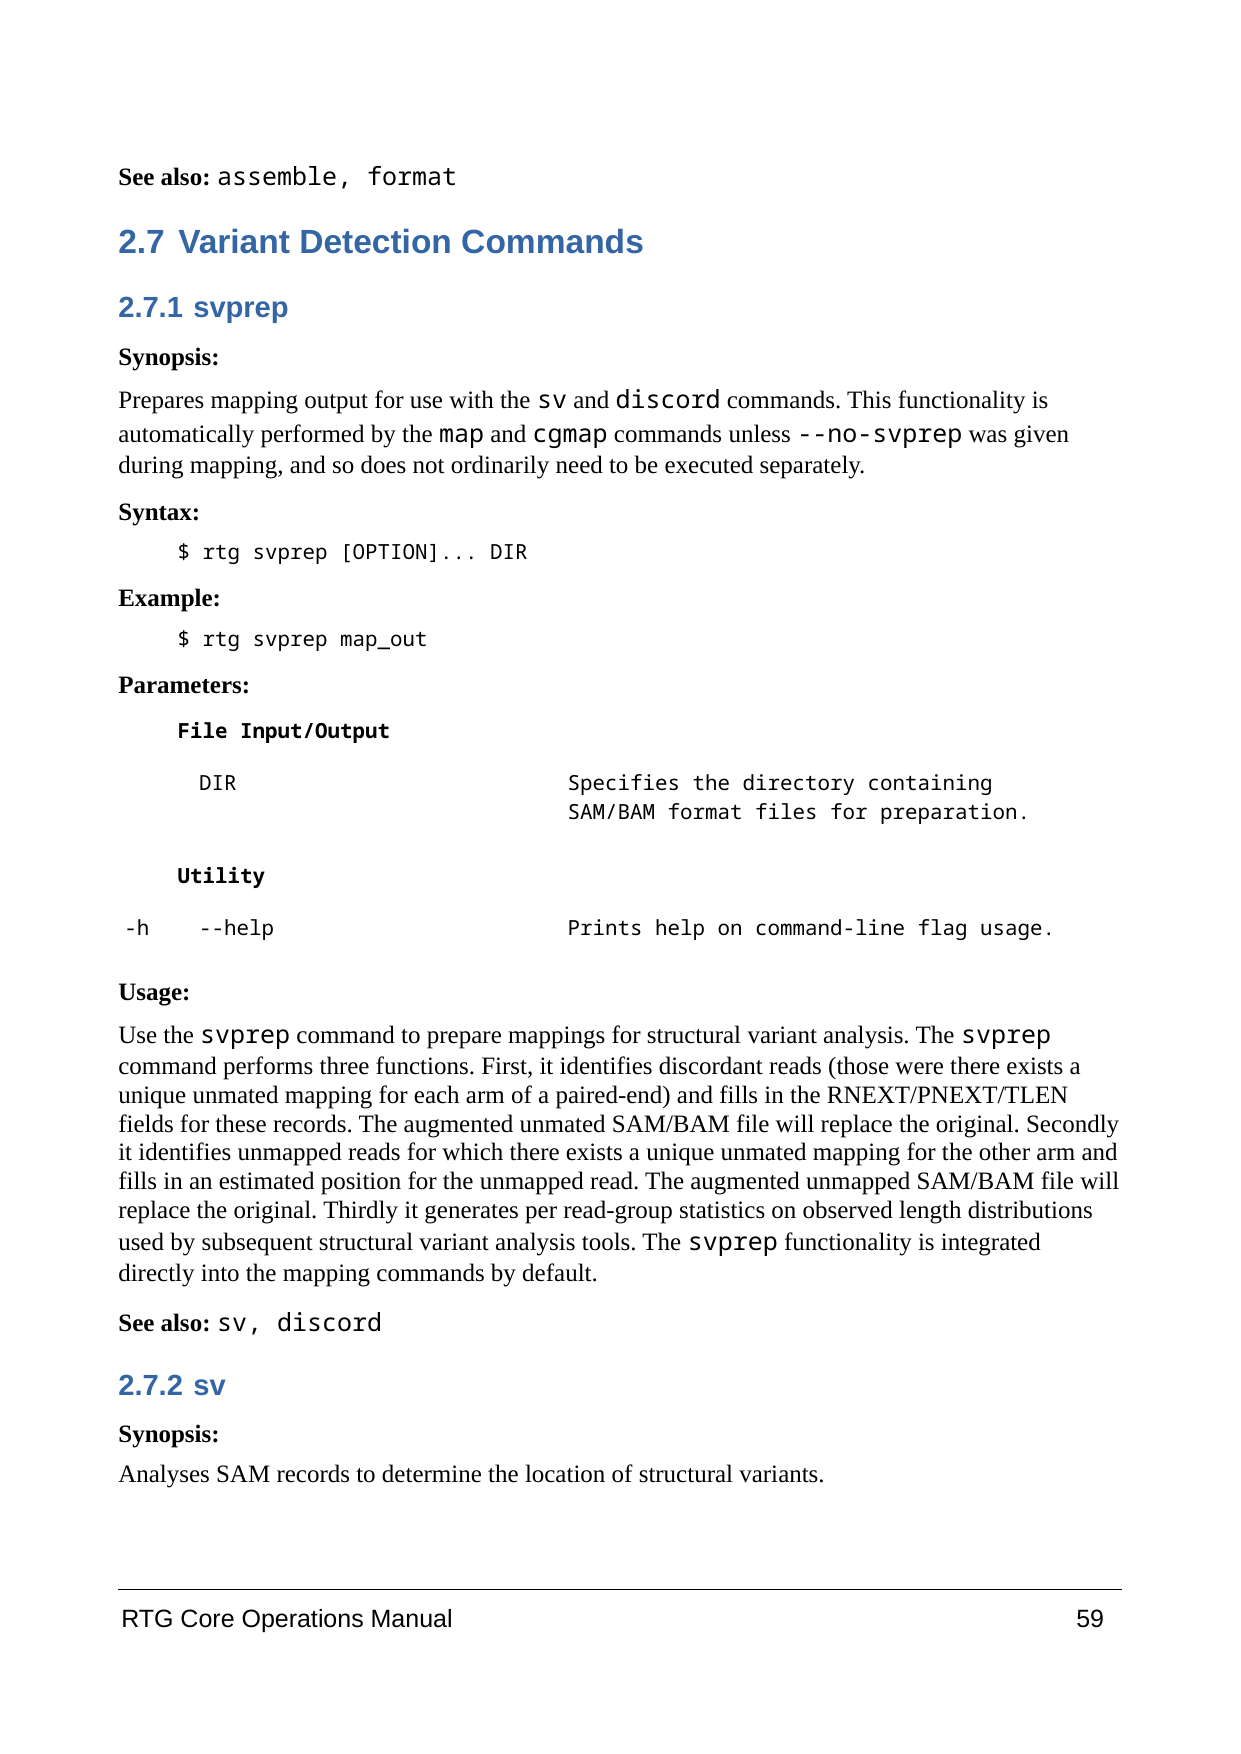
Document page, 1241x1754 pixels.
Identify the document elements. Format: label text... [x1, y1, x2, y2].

subtitle Synopsis: [118, 1419, 1122, 1448]
text File Input/Output [177, 716, 1122, 745]
table_header Prints help on command-line flag usage. [561, 901, 1093, 959]
subtitle Usage: [118, 977, 1122, 1005]
subtitle Variant Detection Commands [118, 222, 1122, 261]
subtitle svprep [118, 290, 1122, 324]
table_header --help [193, 901, 561, 959]
text $ rtg svprep map_out [177, 624, 1122, 652]
text See also: assemble, format [118, 159, 1122, 193]
text Use the svprep command to prepare mappings for structural variant analysis. The svprep command performs three functions. First, it identifies discordant reads (those were there exists a unique unmated mapping for each arm of a paired-end) and fills in the RNEXT/PNEXT/TLEN fields for these records. The augmented unmated SAM/BAM file will replace the original. Secondly it identifies unmapped reads for which there exists a unique unmated mapping for the other arm and fills in an estimated position for the unmapped read. The augmented unmapped SAM/BAM file will replace the original. Thirdly it generates per read-group statistics on observed length distributions used by subsequent structural variant analysis tools. The svprep functionality is integrated directly into the mapping commands by default. [118, 1017, 1122, 1286]
table_header -h [118, 901, 193, 959]
text Utility [177, 861, 1122, 889]
table_header Specifies the directory containing SAM/BAM format files for preparation. [561, 757, 1093, 843]
text Prepares mapping output for use with the sv and discord commands. This functionality is automatically performed by the map and cgmap commands unless --no-svprep was given during mapping, and so does not ordinarily need to be executed separately. [118, 382, 1122, 479]
table_header [118, 757, 193, 843]
subtitle Syntax: [118, 497, 1122, 525]
table_header DIR [193, 757, 561, 843]
subtitle sv [118, 1368, 1122, 1401]
subtitle Parameters: [118, 670, 1122, 699]
subtitle Example: [118, 583, 1122, 612]
text See also: sv, discord [118, 1304, 1122, 1338]
subtitle Synopsis: [118, 342, 1122, 370]
text Analyses SAM records to determine the location of structural variants. [118, 1459, 1122, 1488]
text $ rtg svprep [OPTION]... DIR [177, 537, 1122, 566]
